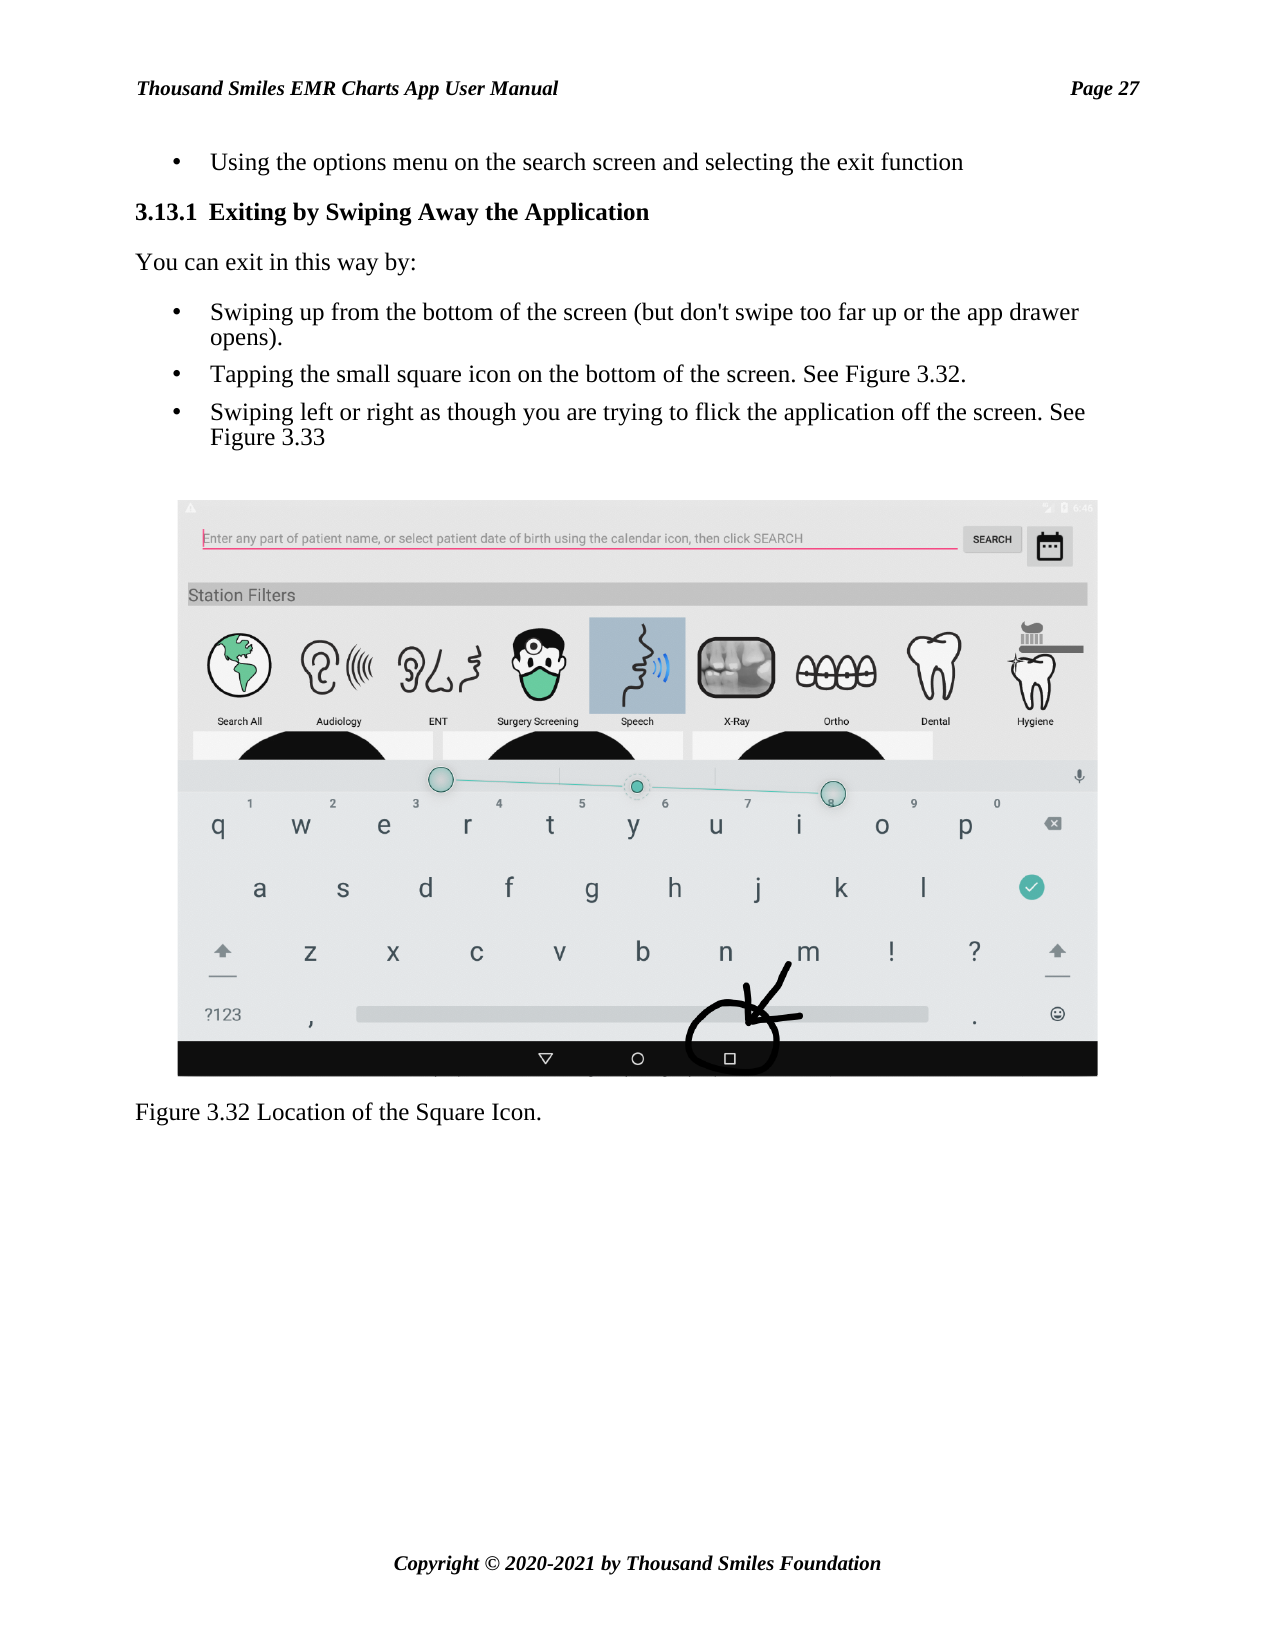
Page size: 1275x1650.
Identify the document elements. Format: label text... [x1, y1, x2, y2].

subtitle Exiting by Swiping Away the Application [135, 200, 1140, 225]
list Swiping left or right as though you are trying to flick the application off the screen. See Figure 3.33 [172, 400, 1140, 450]
picture [177, 500, 1098, 1077]
list Using the options menu on the search screen and selecting the exit function [172, 150, 1140, 175]
list Tapping the small square icon on the bottom of the screen. See Figure 3.32. [172, 362, 1140, 387]
text Figure 3.32 Location of the Square Icon. [135, 1100, 1140, 1125]
text You can exit in this way by: [135, 250, 1140, 275]
list Swiping up from the bottom of the screen (but don't swipe too far up or the app drawer opens). [172, 300, 1140, 350]
